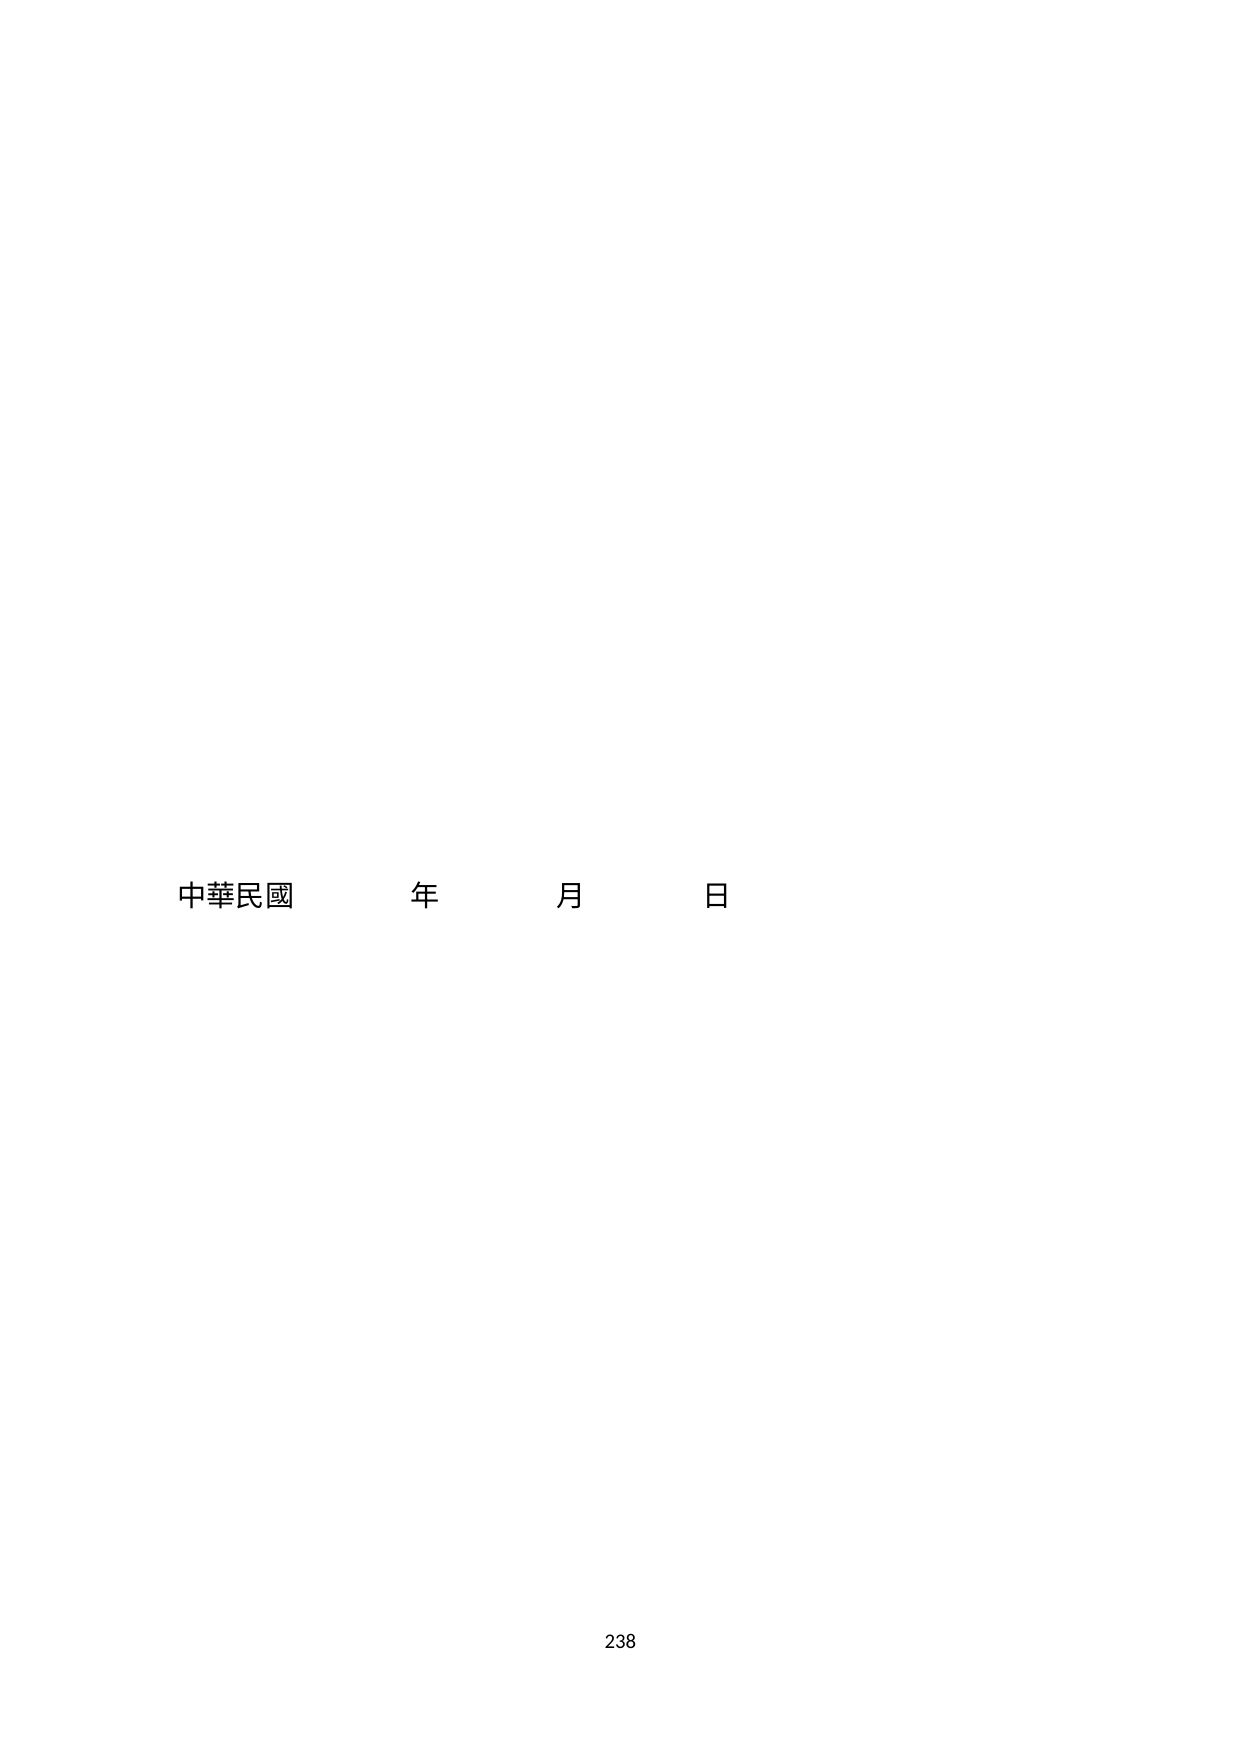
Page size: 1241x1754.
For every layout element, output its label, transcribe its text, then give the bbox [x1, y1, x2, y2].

text 中華民國 年 月 日 [177, 852, 1063, 914]
